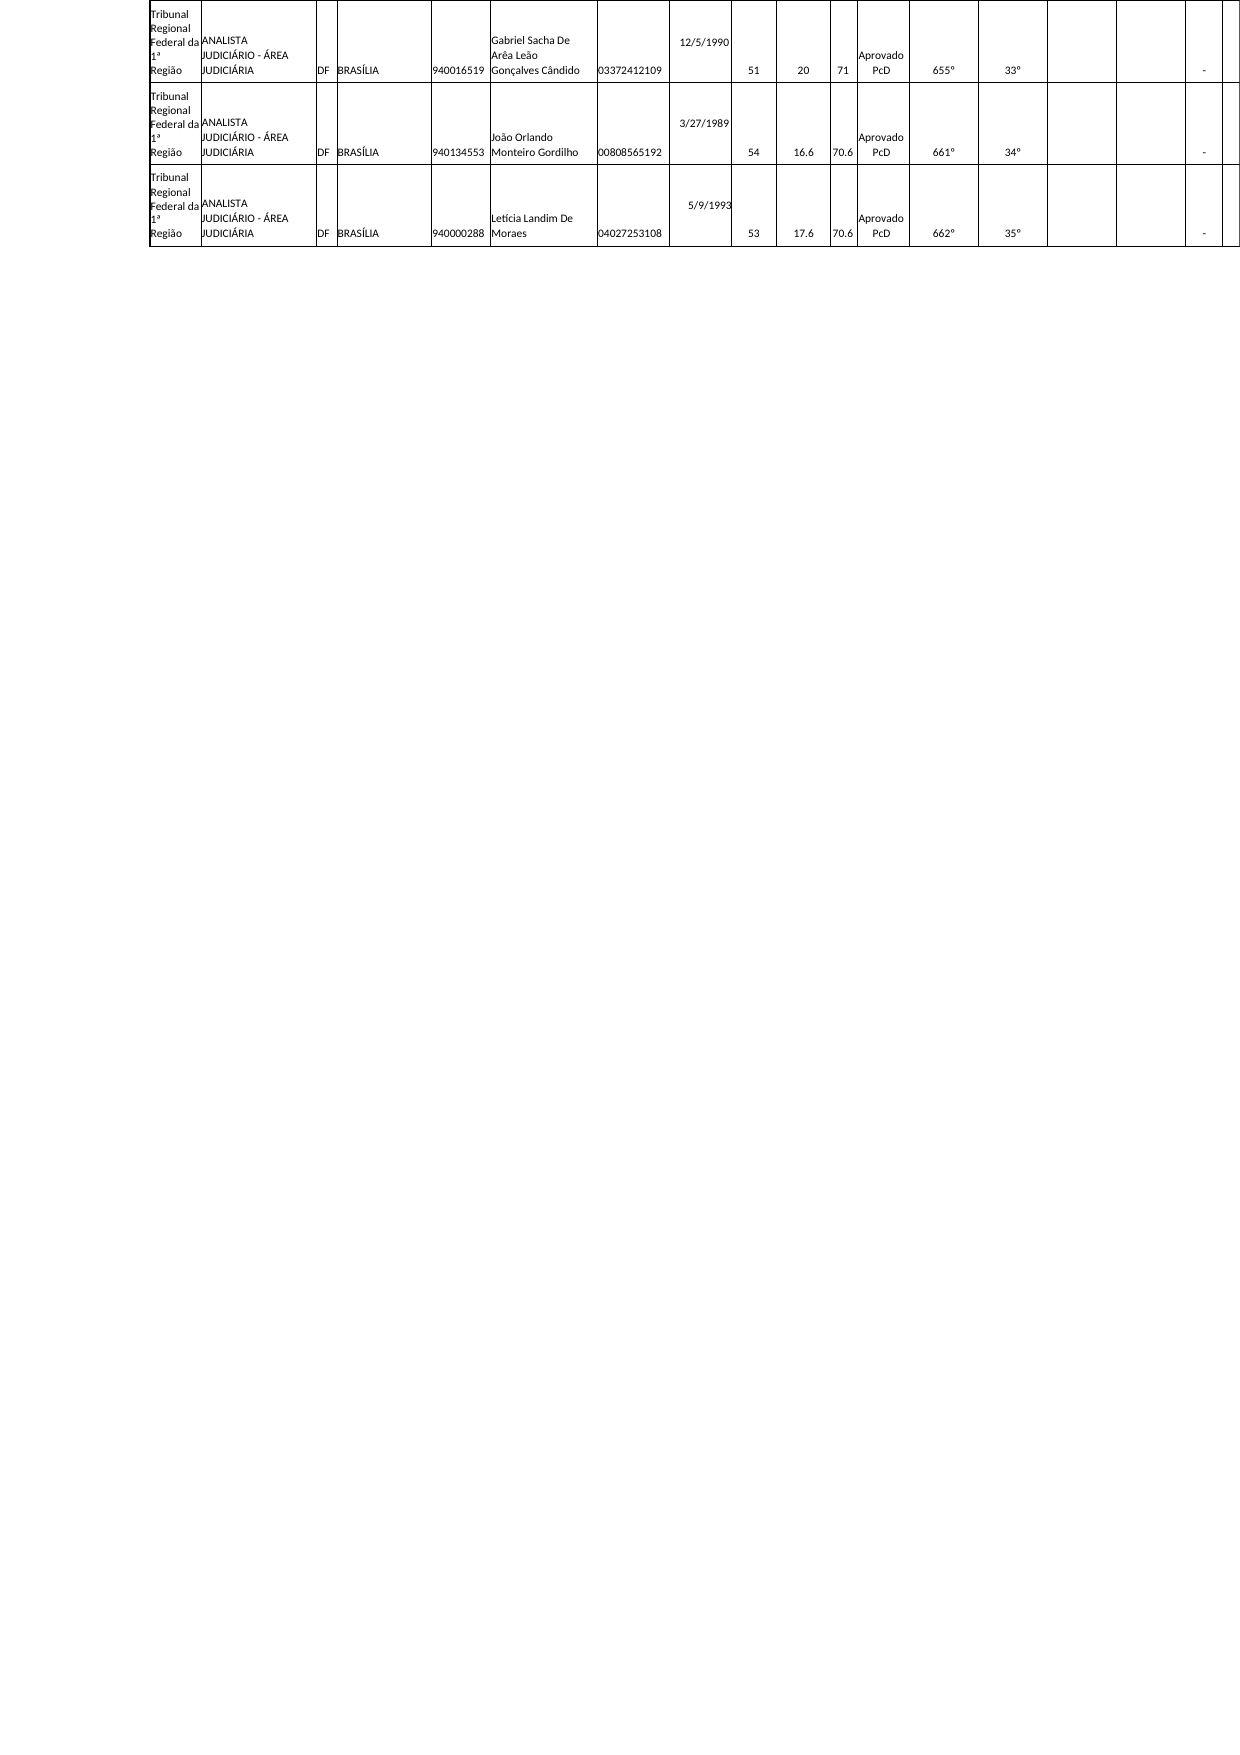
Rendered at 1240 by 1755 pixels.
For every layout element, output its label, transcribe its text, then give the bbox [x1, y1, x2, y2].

table_cell Aprovado PcD [858, 165, 909, 246]
table_cell [1048, 83, 1116, 164]
table_cell Tribunal Regional Federal da 1ª Região [151, 165, 201, 246]
table_cell 70.6 [831, 83, 857, 164]
table_cell [1117, 165, 1185, 246]
table_cell - [1186, 1, 1222, 82]
table_cell [1117, 83, 1185, 164]
table_cell Letícia Landim De Moraes [491, 165, 597, 246]
table_cell 16.6 [777, 83, 830, 164]
table_cell 33º [979, 1, 1047, 82]
table_cell [1048, 1, 1116, 82]
table_cell 03372412109 [598, 1, 669, 82]
table_cell 20 [777, 1, 830, 82]
table_cell DF [317, 1, 337, 82]
table_cell 940134553 [432, 83, 490, 164]
table_cell ANALISTA JUDICIÁRIO - ÁREA JUDICIÁRIA [202, 1, 316, 82]
table_cell 17.6 [777, 165, 830, 246]
table_cell 54 [732, 83, 776, 164]
table_cell - [1186, 83, 1222, 164]
table_cell 04027253108 [598, 165, 669, 246]
table_cell ANALISTA JUDICIÁRIO - ÁREA JUDICIÁRIA [202, 83, 316, 164]
table_cell S [1223, 165, 1239, 246]
table_cell 655º [910, 1, 978, 82]
table_cell 940000288 [432, 165, 490, 246]
table_cell 3/27/1989 [670, 83, 731, 164]
table_cell DF [317, 83, 337, 164]
table_cell ANALISTA JUDICIÁRIO - ÁREA JUDICIÁRIA [202, 165, 316, 246]
table_cell 12/5/1990 [670, 1, 731, 82]
table_cell 71 [831, 1, 857, 82]
table_cell 00808565192 [598, 83, 669, 164]
table_cell 34º [979, 83, 1047, 164]
table_cell BRASÍLIA [338, 83, 431, 164]
table_cell Gabriel Sacha De Arêa Leão Gonçalves Cândido [491, 1, 597, 82]
table_cell Tribunal Regional Federal da 1ª Região [151, 83, 201, 164]
table_cell 35º [979, 165, 1047, 246]
table_cell Tribunal Regional Federal da 1ª Região [151, 1, 201, 82]
table_cell João Orlando Monteiro Gordilho [491, 83, 597, 164]
table_cell [1117, 1, 1185, 82]
table_cell BRASÍLIA [338, 1, 431, 82]
table_cell - [1186, 165, 1222, 246]
table_cell 53 [732, 165, 776, 246]
table_cell 661º [910, 83, 978, 164]
table_cell S [1223, 83, 1239, 164]
table_cell Aprovado PcD [858, 1, 909, 82]
table_cell Aprovado PcD [858, 83, 909, 164]
table_cell 940016519 [432, 1, 490, 82]
table_cell 51 [732, 1, 776, 82]
table_cell 662º [910, 165, 978, 246]
table_cell 70.6 [831, 165, 857, 246]
table_cell DF [317, 165, 337, 246]
table_cell BRASÍLIA [338, 165, 431, 246]
table_cell S [1223, 1, 1239, 82]
table_cell [1048, 165, 1116, 246]
table_cell 5/9/1993 [670, 165, 731, 246]
